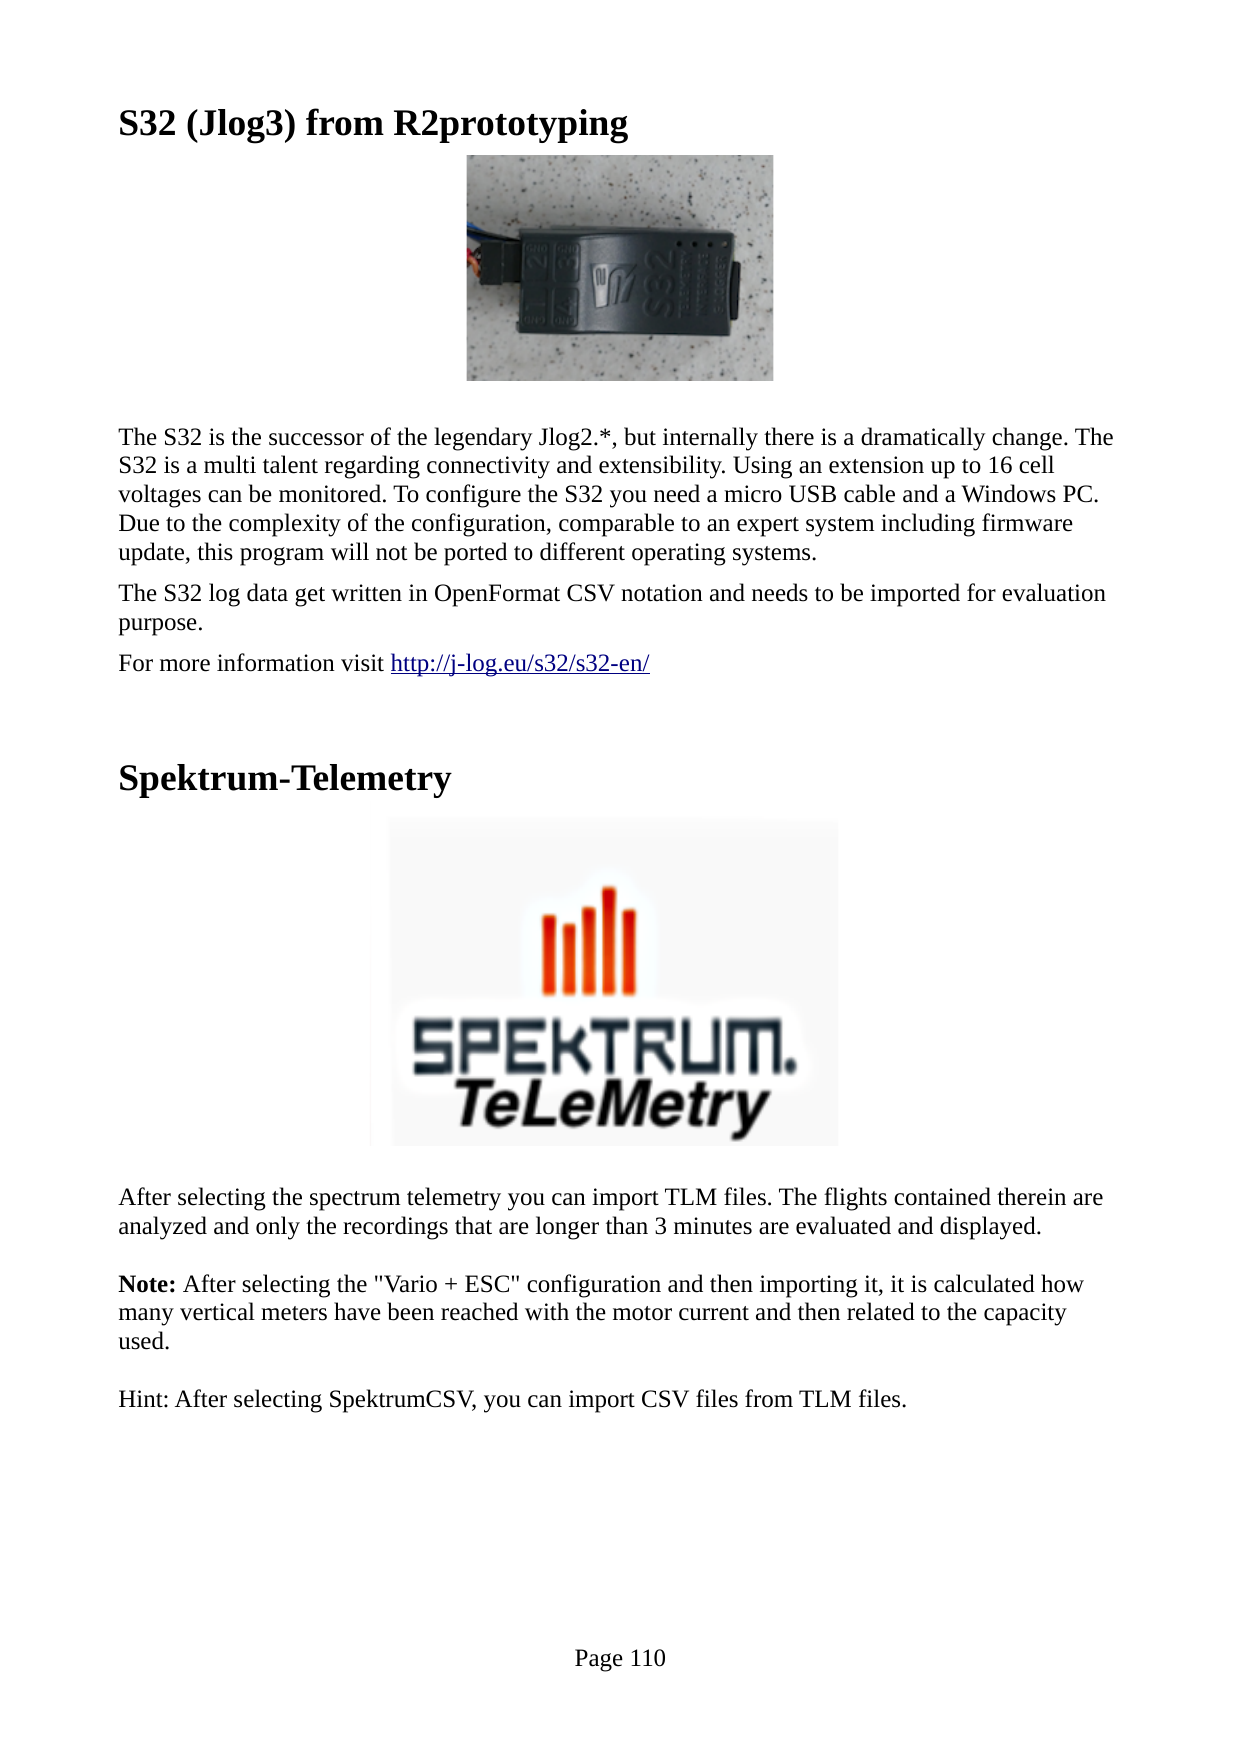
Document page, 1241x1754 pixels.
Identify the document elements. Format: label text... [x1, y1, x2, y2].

picture [466, 155, 774, 381]
subtitle S32 (Jlog3) from R2prototyping [118, 100, 1122, 143]
text The S32 log data get written in OpenFormat CSV notation and needs to be imported for evaluation purpose. [118, 578, 1122, 636]
text After selecting the spectrum telemetry you can import TLM files. The flights contained therein are analyzed and only the recordings that are longer than 3 minutes are evaluated and displayed. [118, 1182, 1122, 1240]
text The S32 is the successor of the legendary Jlog2.*, but internally there is a dramatically change. The S32 is a multi talent regarding connectivity and extensibility. Using an extension up to 16 cell voltages can be monitored. To configure the S32 you need a micro USB cable and a Windows PC. Due to the complexity of the configuration, comparable to an expert system including firmware update, this program will not be ported to different operating systems. [118, 422, 1122, 566]
text For more information visit http://j-log.eu/s32/s32-en/ [118, 648, 1122, 677]
text Hint: After selecting SpektrumCSV, you can import CSV files from TLM files. [118, 1384, 1122, 1412]
subtitle Spektrum-Telemetry [118, 756, 1122, 799]
text Note: After selecting the "Vario + ESC" configuration and then importing it, it is calculated how many vertical meters have been reached with the motor current and then related to the capacity used. [118, 1240, 1122, 1384]
picture [369, 801, 839, 1146]
